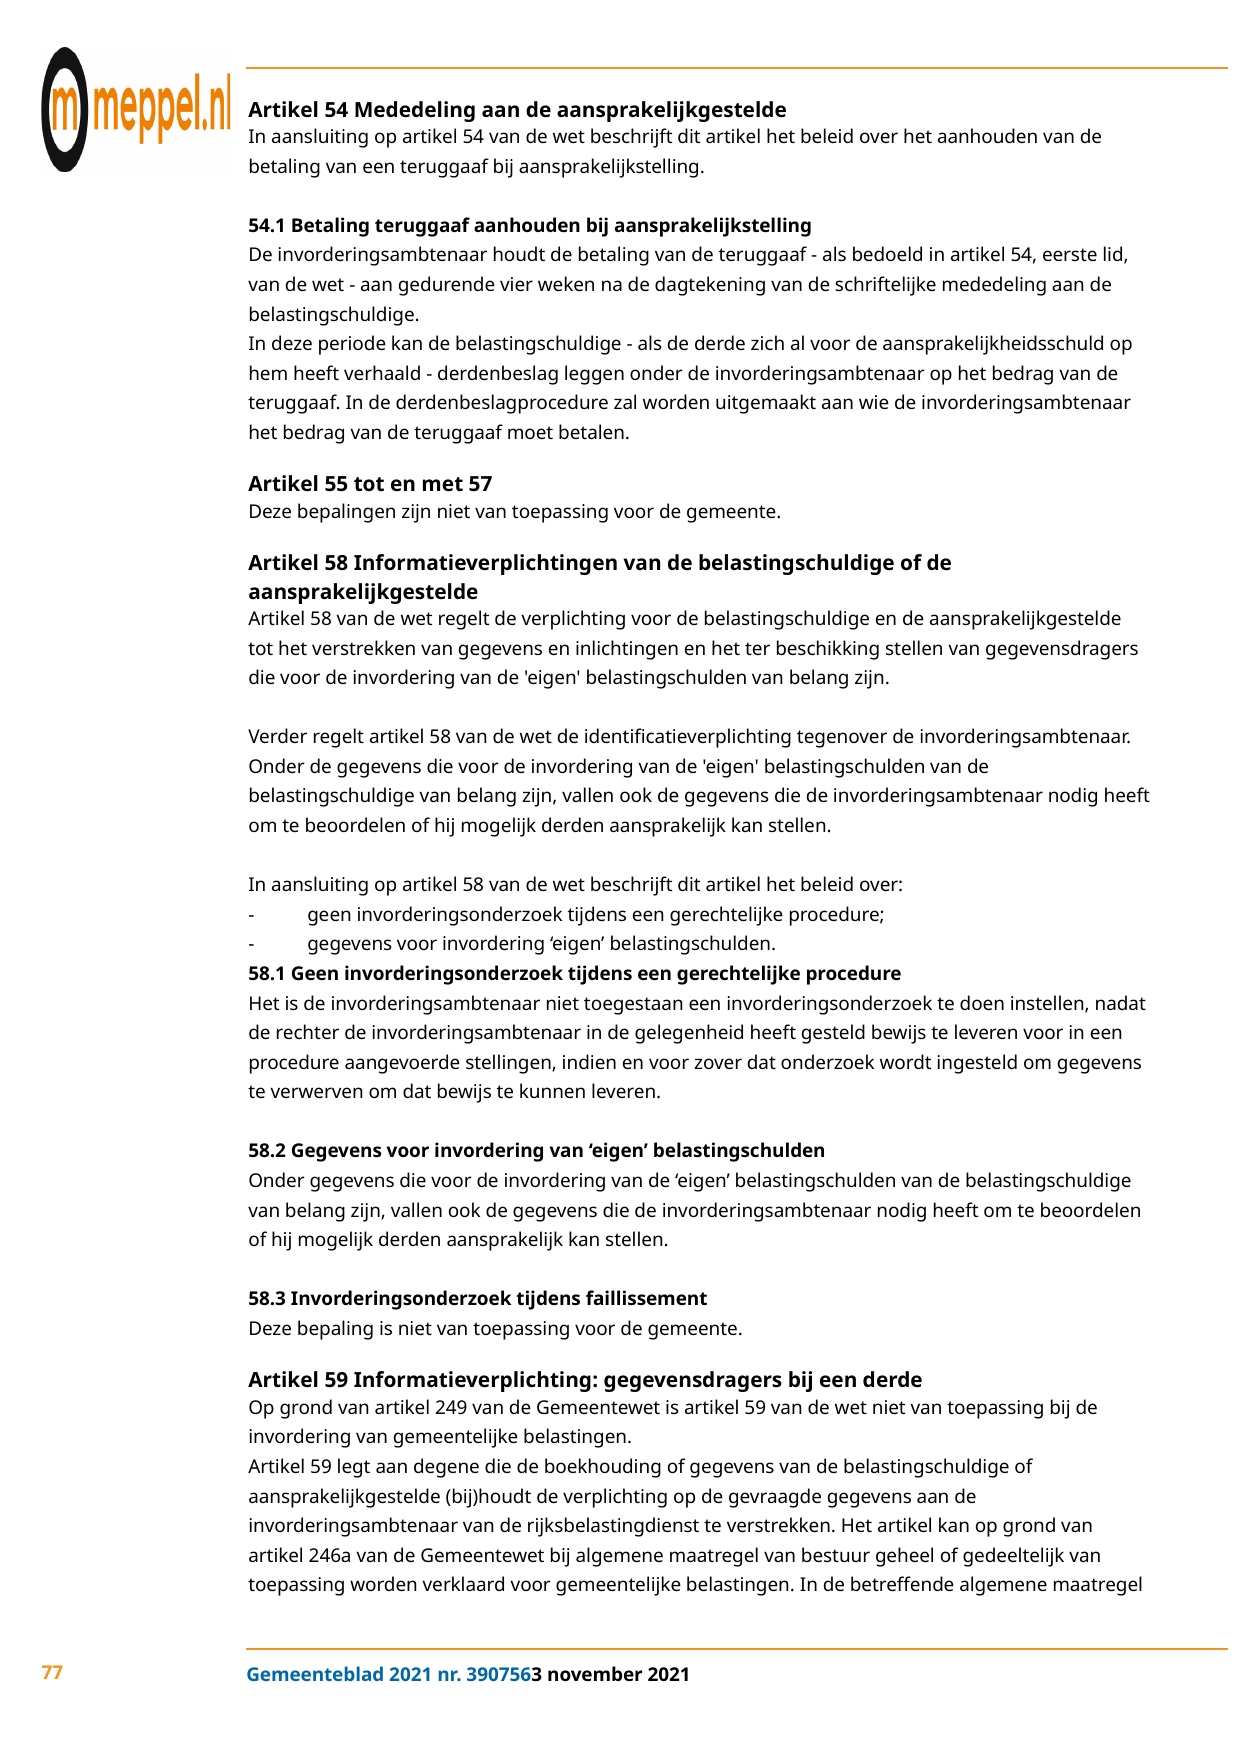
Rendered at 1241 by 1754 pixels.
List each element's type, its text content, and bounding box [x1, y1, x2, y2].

text 54.1 Betaling teruggaaf aanhouden bij aansprakelijkstelling [248, 212, 1152, 238]
text Artikel 58 van de wet regelt de verplichting voor de belastingschuldige en de aansprakelijkgestelde tot het verstrekken van gegevens en inlichtingen en het ter beschikking stellen van gegevensdragers die voor de invordering van de 'eigen' belastingschulden van belang zijn. [248, 605, 1152, 690]
text In aansluiting op artikel 54 van de wet beschrijft dit artikel het beleid over het aanhouden van de betaling van een teruggaaf bij aansprakelijkstelling. [248, 123, 1152, 178]
text 58.2 Gegevens voor invordering van ‘eigen’ belastingschulden [248, 1138, 1152, 1163]
text Artikel 54 Mededeling aan de aansprakelijkgestelde [248, 95, 1152, 123]
text Artikel 55 tot en met 57 [248, 469, 1152, 498]
text Deze bepalingen zijn niet van toepassing voor de gemeente. [248, 498, 1152, 524]
text Onder de gegevens die voor de invordering van de 'eigen' belastingschulden van de belastingschuldige van belang zijn, vallen ook de gegevens die de invorderingsambtenaar nodig heeft om te beoordelen of hij mogelijk derden aansprakelijk kan stellen. [248, 753, 1152, 838]
text 58.1 Geen invorderingsonderzoek tijdens een gerechtelijke procedure [248, 960, 1152, 986]
picture [41, 47, 231, 172]
text In aansluiting op artikel 58 van de wet beschrijft dit artikel het beleid over: [248, 871, 1152, 897]
text Het is de invorderingsambtenaar niet toegestaan een invorderingsonderzoek te doen instellen, nadat de rechter de invorderingsambtenaar in de gelegenheid heeft gesteld bewijs te leveren voor in een procedure aangevoerde stellingen, indien en voor zover dat onderzoek wordt ingesteld om gegevens te verwerven om dat bewijs te kunnen leveren. [248, 990, 1152, 1104]
text Artikel 59 Informatieverplichting: gegevensdragers bij een derde [248, 1366, 1152, 1394]
list geen invorderingsonderzoek tijdens een gerechtelijke procedure; [248, 901, 1152, 927]
text 58.3 Invorderingsonderzoek tijdens faillissement [248, 1286, 1152, 1311]
text Artikel 59 legt aan degene die de boekhouding of gegevens van de belastingschuldige of aansprakelijkgestelde (bij)houdt de verplichting op de gevraagde gegevens aan de invorderingsambtenaar van de rijksbelastingdienst te verstrekken. Het artikel kan op grond van artikel 246a van de Gemeentewet bij algemene maatregel van bestuur geheel of gedeeltelijk van toepassing worden verklaard voor gemeentelijke belastingen. In de betreffende algemene maatregel [248, 1453, 1152, 1597]
text De invorderingsambtenaar houdt de betaling van de teruggaaf - als bedoeld in artikel 54, eerste lid, van de wet - aan gedurende vier weken na de dagtekening van de schriftelijke mededeling aan de belastingschuldige. [248, 242, 1152, 326]
text Onder gegevens die voor de invordering van de ‘eigen’ belastingschulden van de belastingschuldige van belang zijn, vallen ook de gegevens die de invorderingsambtenaar nodig heeft om te beoordelen of hij mogelijk derden aansprakelijk kan stellen. [248, 1167, 1152, 1252]
text Verder regelt artikel 58 van de wet de identificatieverplichting tegenover de invorderingsambtenaar. [248, 723, 1152, 749]
text In deze periode kan de belastingschuldige - als de derde zich al voor de aansprakelijkheidsschuld op hem heeft verhaald - derdenbeslag leggen onder de invorderingsambtenaar op het bedrag van de teruggaaf. In de derdenbeslagprocedure zal worden uitgemaakt aan wie de invorderingsambtenaar het bedrag van de teruggaaf moet betalen. [248, 330, 1152, 445]
text Deze bepaling is niet van toepassing voor de gemeente. [248, 1315, 1152, 1341]
text Artikel 58 Informatieverplichtingen van de belastingschuldige of de aansprakelijkgestelde [248, 548, 1152, 605]
list gegevens voor invordering ‘eigen’ belastingschulden. [248, 931, 1152, 956]
text Op grond van artikel 249 van de Gemeentewet is artikel 59 van de wet niet van toepassing bij de invordering van gemeentelijke belastingen. [248, 1394, 1152, 1449]
